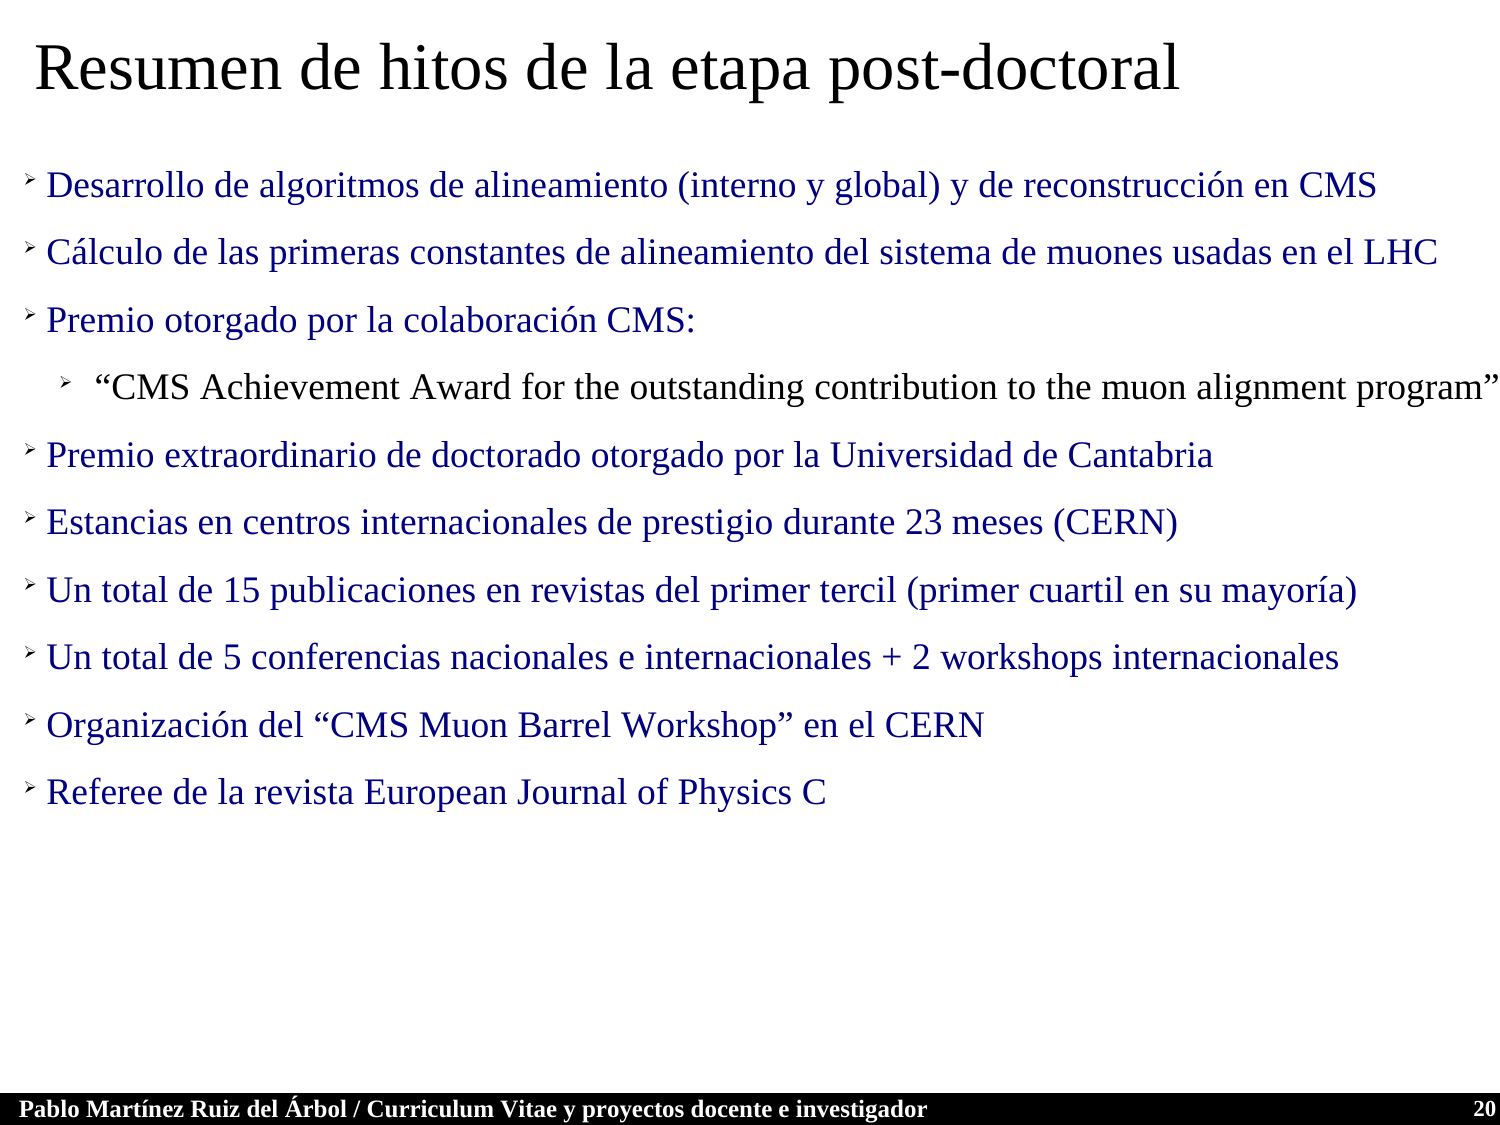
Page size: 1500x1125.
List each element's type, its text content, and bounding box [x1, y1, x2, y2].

text_box Desarrollo de algoritmos de alineamiento (interno y global) y de reconstrucción en CMS Cálculo de las primeras constantes de alineamiento del sistema de muones usadas en el LHC Premio otorgado por la colaboración CMS: “CMS Achievement Award for the outstanding contribution to the muon alignment program” Premio extraordinario de doctorado otorgado por la Universidad de Cantabria Estancias en centros internacionales de prestigio durante 23 meses (CERN) Un total de 15 publicaciones en revistas del primer tercil (primer cuartil en su mayoría) Un total de 5 conferencias nacionales e internacionales + 2 workshops internacionales Organización del “CMS Muon Barrel Workshop” en el CERN Referee de la revista European Journal of Physics C [4, 124, 1500, 867]
text_box Resumen de hitos de la etapa post-doctoral [6, 14, 1211, 122]
